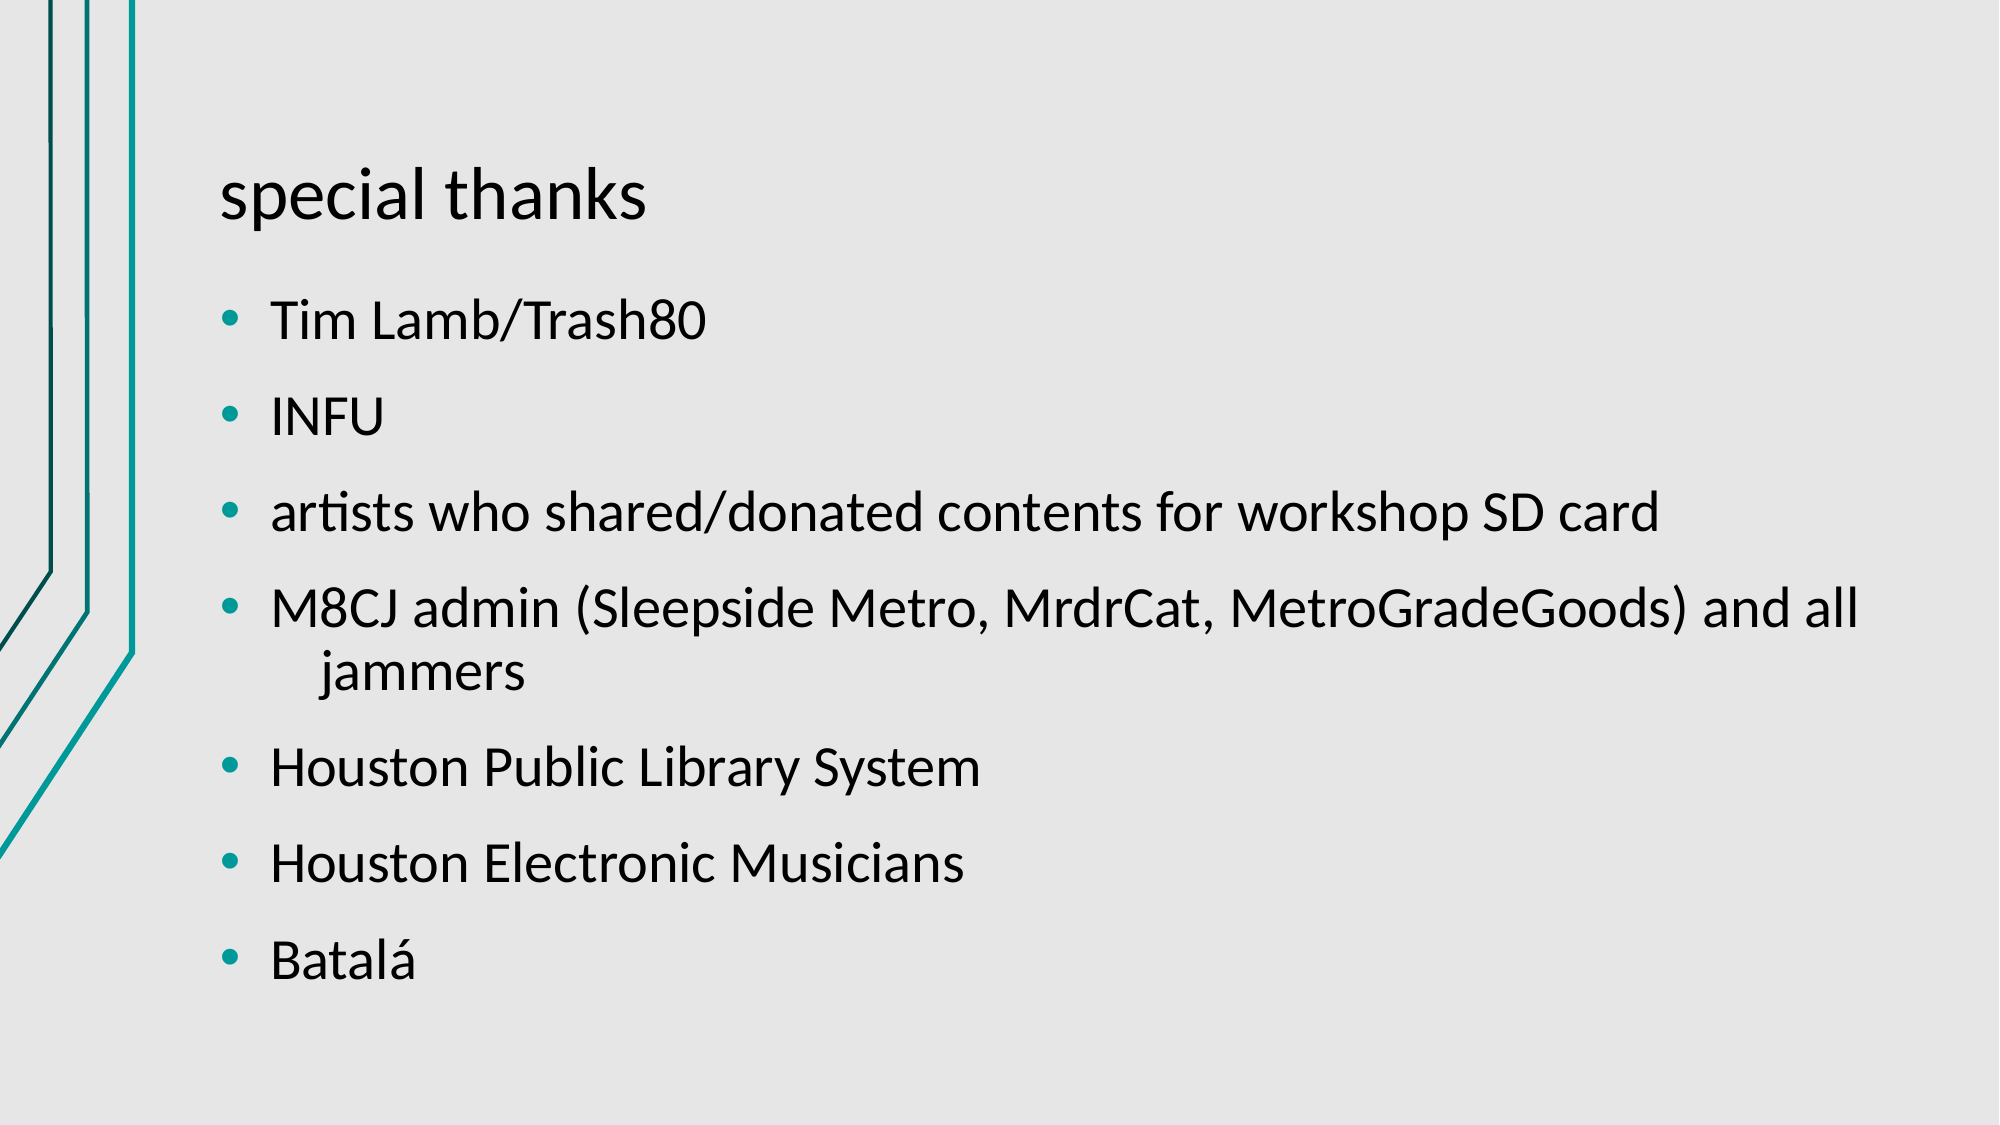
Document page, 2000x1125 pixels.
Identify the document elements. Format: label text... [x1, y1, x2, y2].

title special thanks [199, 45, 1900, 246]
list Tim Lamb/Trash80 INFU artists who shared/donated contents for workshop SD card M8CJ admin (Sleepside Metro, MrdrCat, MetroGradeGoods) and all jammers Houston Public Library System Houston Electronic Musicians Batalá [199, 279, 1900, 1012]
